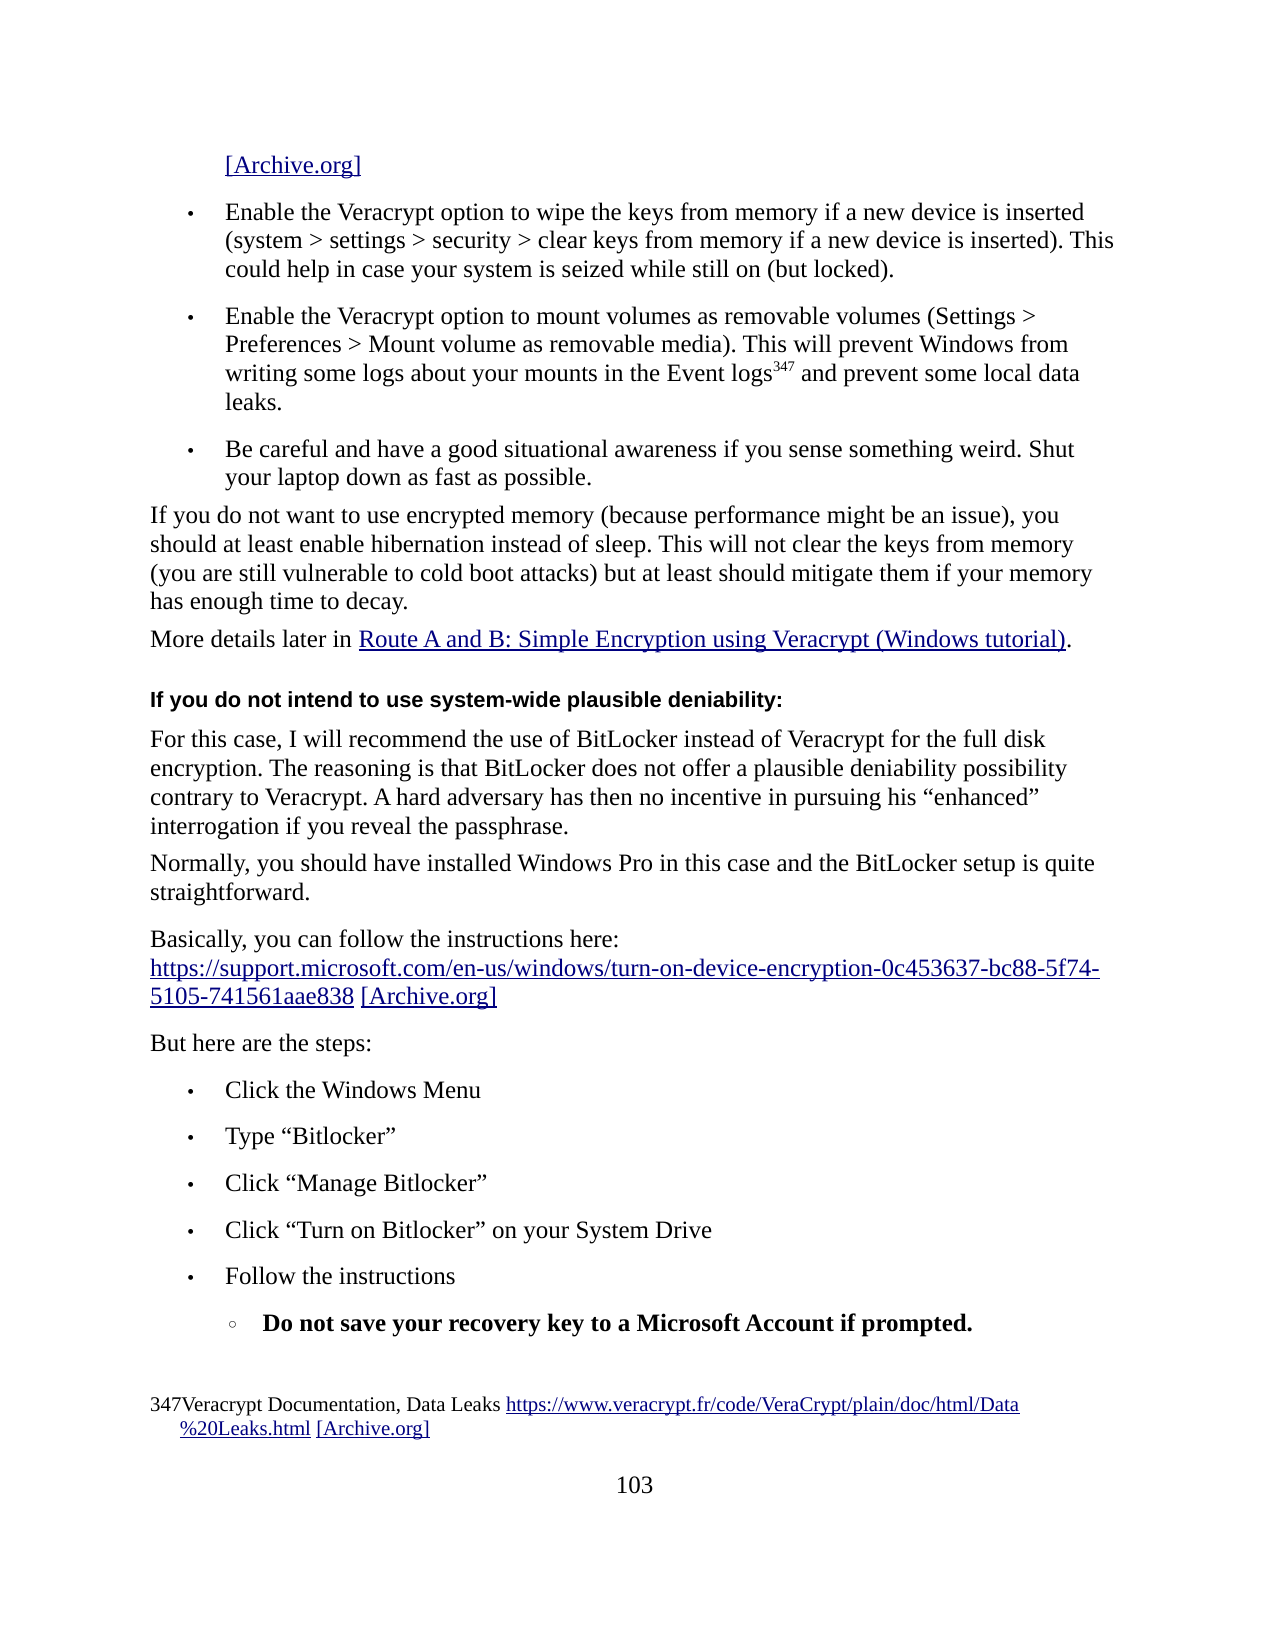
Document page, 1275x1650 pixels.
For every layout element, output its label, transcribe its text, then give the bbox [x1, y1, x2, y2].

subtitle If you do not intend to use system-wide plausible deniability: [150, 687, 1125, 712]
list Type “Bitlocker” [187, 1121, 1125, 1150]
list Veracrypt Documentation, Data Leaks https://www.veracrypt.fr/code/VeraCrypt/plain/doc/html/Data%20Leaks.html [Archive.org] [150, 1392, 1125, 1440]
text Basically, you can follow the instructions here: https://support.microsoft.com/en-us/windows/turn-on-device-encryption-0c453637-bc88-5f74-5105-741561aae838 [Archive.org] [150, 924, 1125, 1010]
list Enable the Veracrypt option to mount volumes as removable volumes (Settings > Preferences > Mount volume as removable media). This will prevent Windows from writing some logs about your mounts in the Event logs and prevent some local data leaks. [187, 301, 1125, 416]
list Click “Turn on Bitlocker” on your System Drive [187, 1215, 1125, 1243]
text But here are the steps: [150, 1028, 1125, 1057]
text Normally, you should have installed Windows Pro in this case and the BitLocker setup is quite straightforward. [150, 848, 1125, 906]
list Click “Manage Bitlocker” [187, 1168, 1125, 1197]
list [Archive.org] [187, 150, 1125, 179]
list Enable the Veracrypt option to wipe the keys from memory if a new device is inserted (system > settings > security > clear keys from memory if a new device is inserted). This could help in case your system is seized while still on (but locked). [187, 197, 1125, 283]
list Do not save your recovery key to a Microsoft Account if prompted. [225, 1308, 1125, 1337]
list Follow the instructions [187, 1261, 1125, 1290]
text If you do not want to use encrypted memory (because performance might be an issue), you should at least enable hibernation instead of sleep. This will not clear the keys from memory (you are still vulnerable to cold boot attacks) but at least should mitigate them if your memory has enough time to decay. [150, 500, 1125, 615]
text More details later in Route A and B: Simple Encryption using Veracrypt (Windows tutorial). [150, 624, 1125, 653]
list Be careful and have a good situational awareness if you sense something weird. Shut your laptop down as fast as possible. [187, 434, 1125, 491]
text For this case, I will recommend the use of BitLocker instead of Veracrypt for the full disk encryption. The reasoning is that BitLocker does not offer a plausible deniability possibility contrary to Veracrypt. A hard adversary has then no incentive in pursuing his “enhanced” interrogation if you reveal the passphrase. [150, 724, 1125, 839]
list Click the Windows Menu [187, 1075, 1125, 1103]
